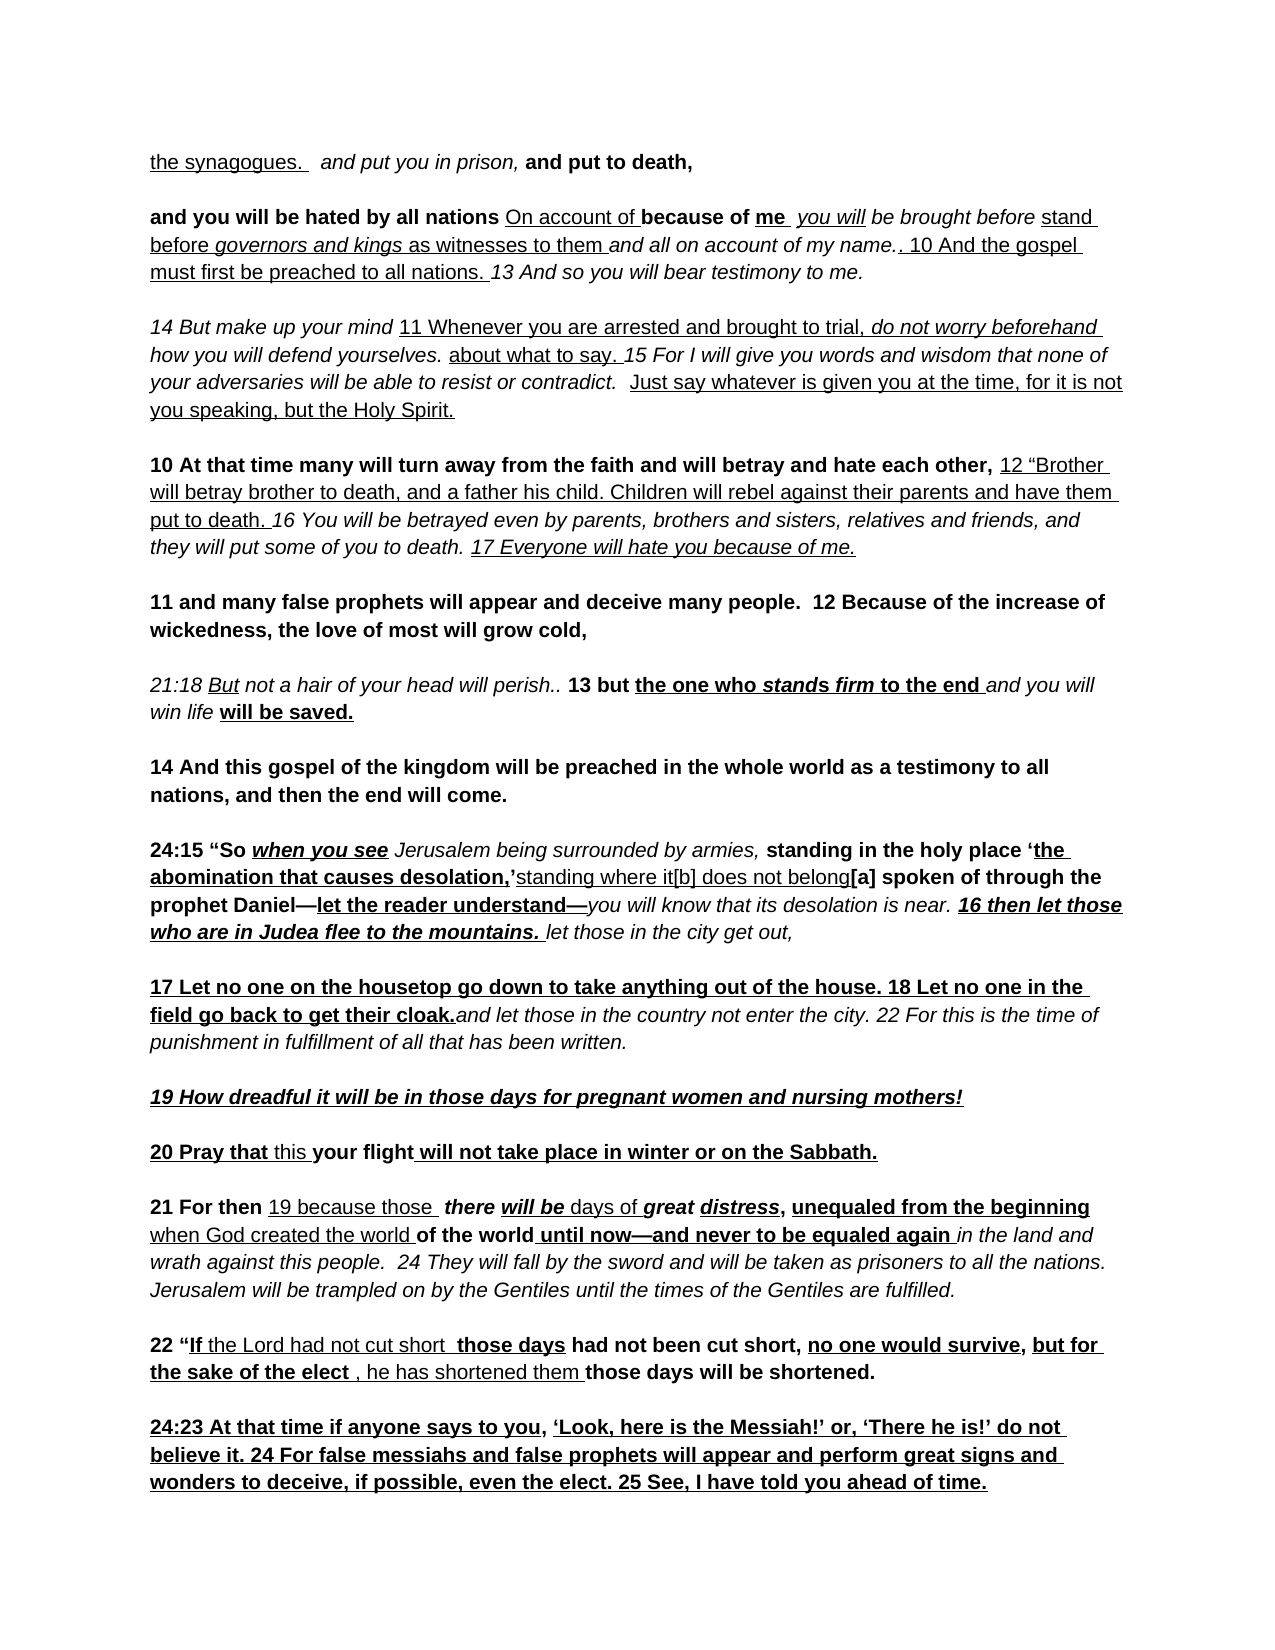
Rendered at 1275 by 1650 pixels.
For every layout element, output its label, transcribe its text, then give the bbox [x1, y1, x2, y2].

text 20 Pray that this your flight will not take place in winter or on the Sabbath. [150, 1140, 1125, 1164]
text 11 and many false prophets will appear and deceive many people. 12 Because of the increase of wickedness, the love of most will grow cold, [150, 590, 1125, 641]
text the synagogues. and put you in prison, and put to death, [150, 150, 1125, 174]
text 14 And this gospel of the kingdom will be preached in the whole world as a testimony to all nations, and then the end will come. [150, 755, 1125, 806]
text 21:18 But not a hair of your head will perish.. 13 but the one who stands firm to the end and you will win life will be saved. [150, 672, 1125, 724]
text 22 “If the Lord had not cut short those days had not been cut short, no one would survive, but for the sake of the elect , he has shortened them those days will be shortened. [150, 1332, 1125, 1384]
text 21 For then 19 because those there will be days of great distress, unequaled from the beginning when God created the world of the world until now—and never to be equaled again in the land and wrath against this people. 24 They will fall by the sword and will be taken as prisoners to all the nations. Jerusalem will be trampled on by the Gentiles until the times of the Gentiles are fulfilled. [150, 1195, 1125, 1301]
text 10 At that time many will turn away from the faith and will betray and hate each other, 12 “Brother will betray brother to death, and a father his child. Children will rebel against their parents and have them put to death. 16 You will be betrayed even by parents, brothers and sisters, relatives and friends, and they will put some of you to death. 17 Everyone will hate you because of me. [150, 452, 1125, 559]
text 14 But make up your mind 11 Whenever you are arrested and brought to trial, do not worry beforehand how you will defend yourselves. about what to say. 15 For I will give you words and wisdom that none of your adversaries will be able to resist or contradict. Just say whatever is given you at the time, for it is not you speaking, but the Holy Spirit. [150, 315, 1125, 421]
text 24:23 At that time if anyone says to you, ‘Look, here is the Messiah!’ or, ‘There he is!’ do not believe it. 24 For false messiahs and false prophets will appear and perform great signs and wonders to deceive, if possible, even the elect. 25 See, I have told you ahead of time. [150, 1415, 1125, 1494]
text 19 How dreadful it will be in those days for pregnant women and nursing mothers! [150, 1085, 1125, 1109]
text 24:15 “So when you see Jerusalem being surrounded by armies, standing in the holy place ‘the abomination that causes desolation,’standing where it[b] does not belong[a] spoken of through the prophet Daniel—let the reader understand—you will know that its desolation is near. 16 then let those who are in Judea flee to the mountains. let those in the city get out, [150, 837, 1125, 944]
text and you will be hated by all nations On account of because of me you will be brought before stand before governors and kings as witnesses to them and all on account of my name.. 10 And the gospel must first be preached to all nations. 13 And so you will bear testimony to me. [150, 205, 1125, 284]
text 17 Let no one on the housetop go down to take anything out of the house. 18 Let no one in the field go back to get their cloak.and let those in the country not enter the city. 22 For this is the time of punishment in fulfillment of all that has been written. [150, 975, 1125, 1054]
